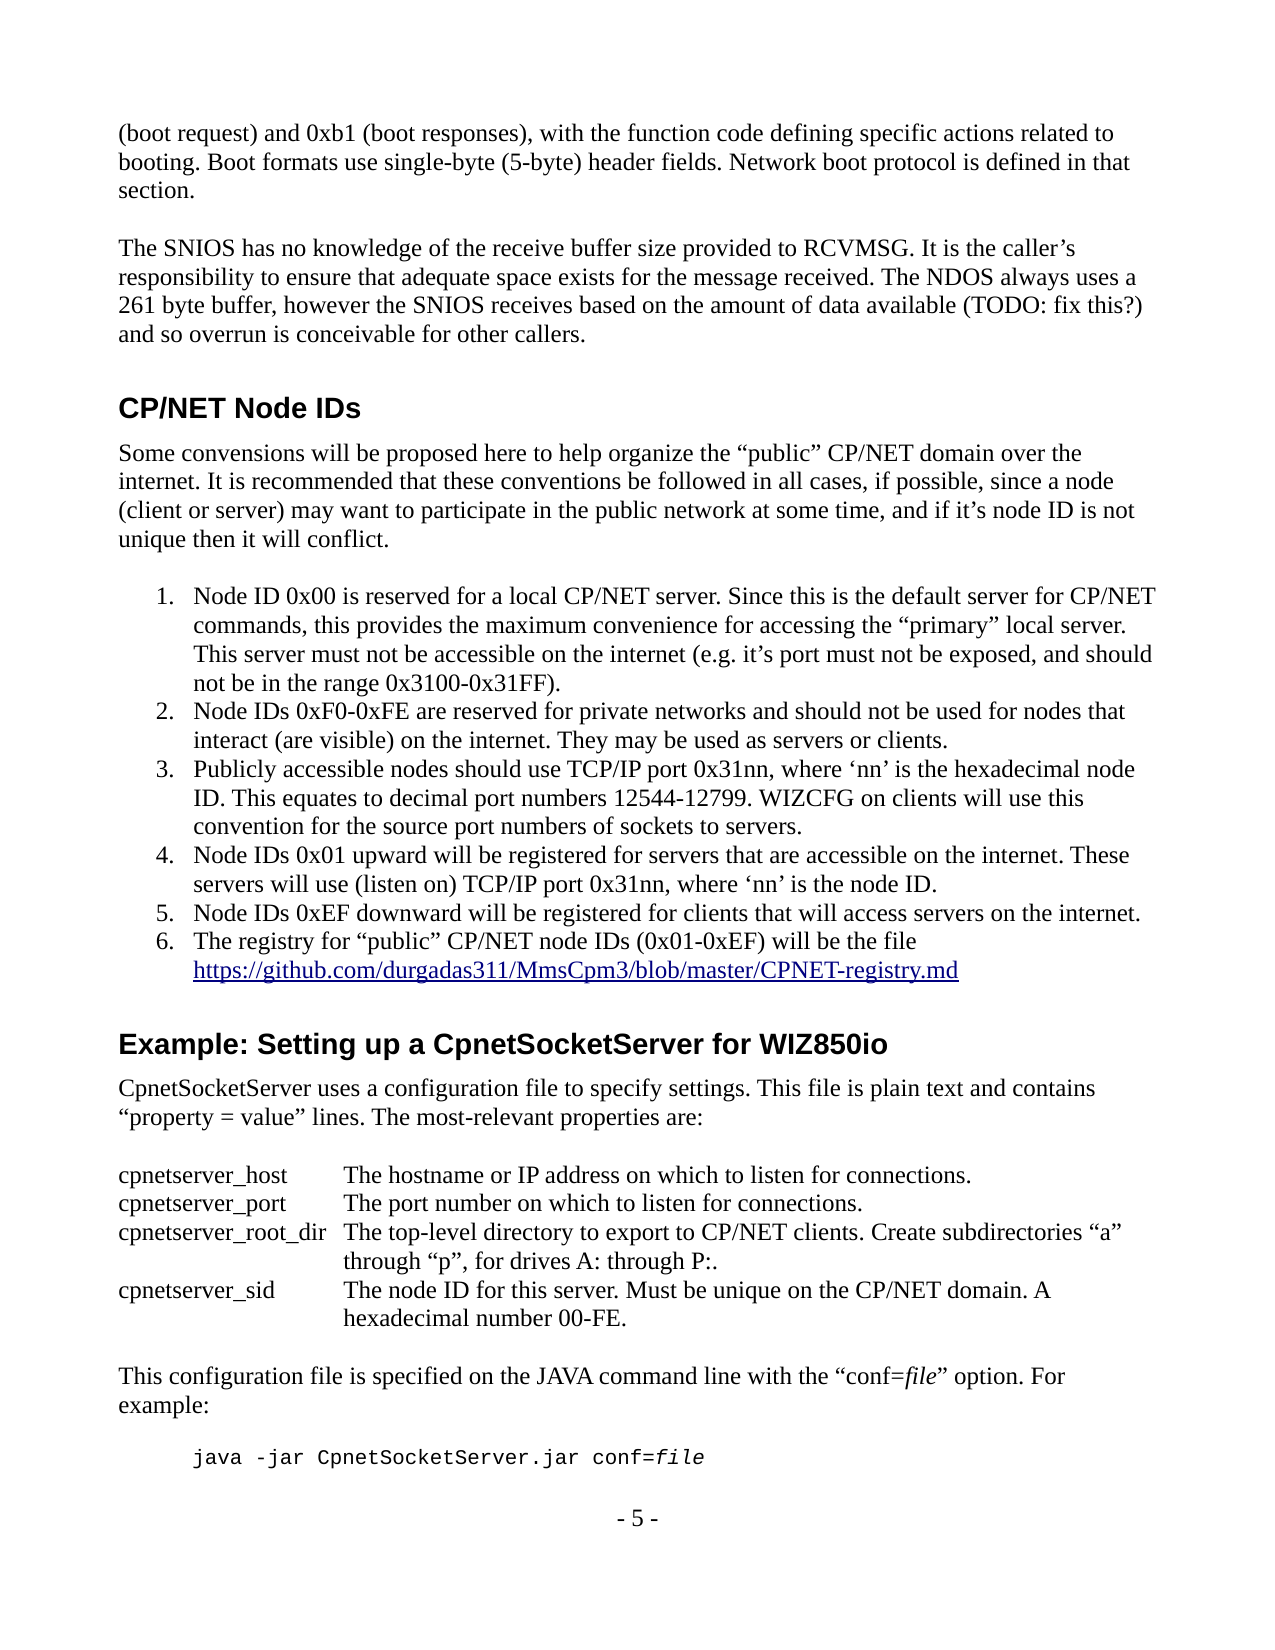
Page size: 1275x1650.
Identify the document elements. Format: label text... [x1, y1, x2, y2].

list Node IDs 0xEF downward will be registered for clients that will access servers on the internet. [156, 898, 1157, 926]
subtitle Example: Setting up a CpnetSocketServer for WIZ850io [118, 1027, 1157, 1061]
text cpnetserver_root_dir The top-level directory to export to CP/NET clients. Create subdirectories “a” through “p”, for drives A: through P:. [118, 1217, 1157, 1275]
text Some convensions will be proposed here to help organize the “public” CP/NET domain over the internet. It is recommended that these conventions be followed in all cases, if possible, since a node (client or server) may want to participate in the public network at some time, and if it’s node ID is not unique then it will conflict. [118, 438, 1157, 553]
subtitle CP/NET Node IDs [118, 391, 1157, 425]
text java -jar CpnetSocketServer.jar conf=file [192, 1447, 1157, 1471]
text cpnetserver_sid The node ID for this server. Must be unique on the CP/NET domain. A hexadecimal number 00-FE. [118, 1275, 1157, 1332]
text (boot request) and 0xb1 (boot responses), with the function code defining specific actions related to booting. Boot formats use single-byte (5-byte) header fields. Network boot protocol is defined in that section. [118, 118, 1157, 204]
text cpnetserver_port The port number on which to listen for connections. [118, 1188, 1157, 1217]
list Node IDs 0xF0-0xFE are reserved for private networks and should not be used for nodes that interact (are visible) on the internet. They may be used as servers or clients. [156, 696, 1157, 754]
list Publicly accessible nodes should use TCP/IP port 0x31nn, where ‘nn’ is the hexadecimal node ID. This equates to decimal port numbers 12544-12799. WIZCFG on clients will use this convention for the source port numbers of sockets to servers. [156, 754, 1157, 840]
list Node IDs 0x01 upward will be registered for servers that are accessible on the internet. These servers will use (listen on) TCP/IP port 0x31nn, where ‘nn’ is the node ID. [156, 840, 1157, 898]
text The SNIOS has no knowledge of the receive buffer size provided to RCVMSG. It is the caller’s responsibility to ensure that adequate space exists for the message received. The NDOS always uses a 261 byte buffer, however the SNIOS receives based on the amount of data available (TODO: fix this?) and so overrun is conceivable for other callers. [118, 233, 1157, 348]
text This configuration file is specified on the JAVA command line with the “conf=file” option. For example: [118, 1361, 1157, 1418]
list The registry for “public” CP/NET node IDs (0x01-0xEF) will be the file https://github.com/durgadas311/MmsCpm3/blob/master/CPNET-registry.md [156, 926, 1157, 984]
list Node ID 0x00 is reserved for a local CP/NET server. Since this is the default server for CP/NET commands, this provides the maximum convenience for accessing the “primary” local server. This server must not be accessible on the internet (e.g. it’s port must not be exposed, and should not be in the range 0x3100-0x31FF). [156, 581, 1157, 696]
text CpnetSocketServer uses a configuration file to specify settings. This file is plain text and contains “property = value” lines. The most-relevant properties are: [118, 1073, 1157, 1131]
text cpnetserver_host The hostname or IP address on which to listen for connections. [118, 1160, 1157, 1188]
